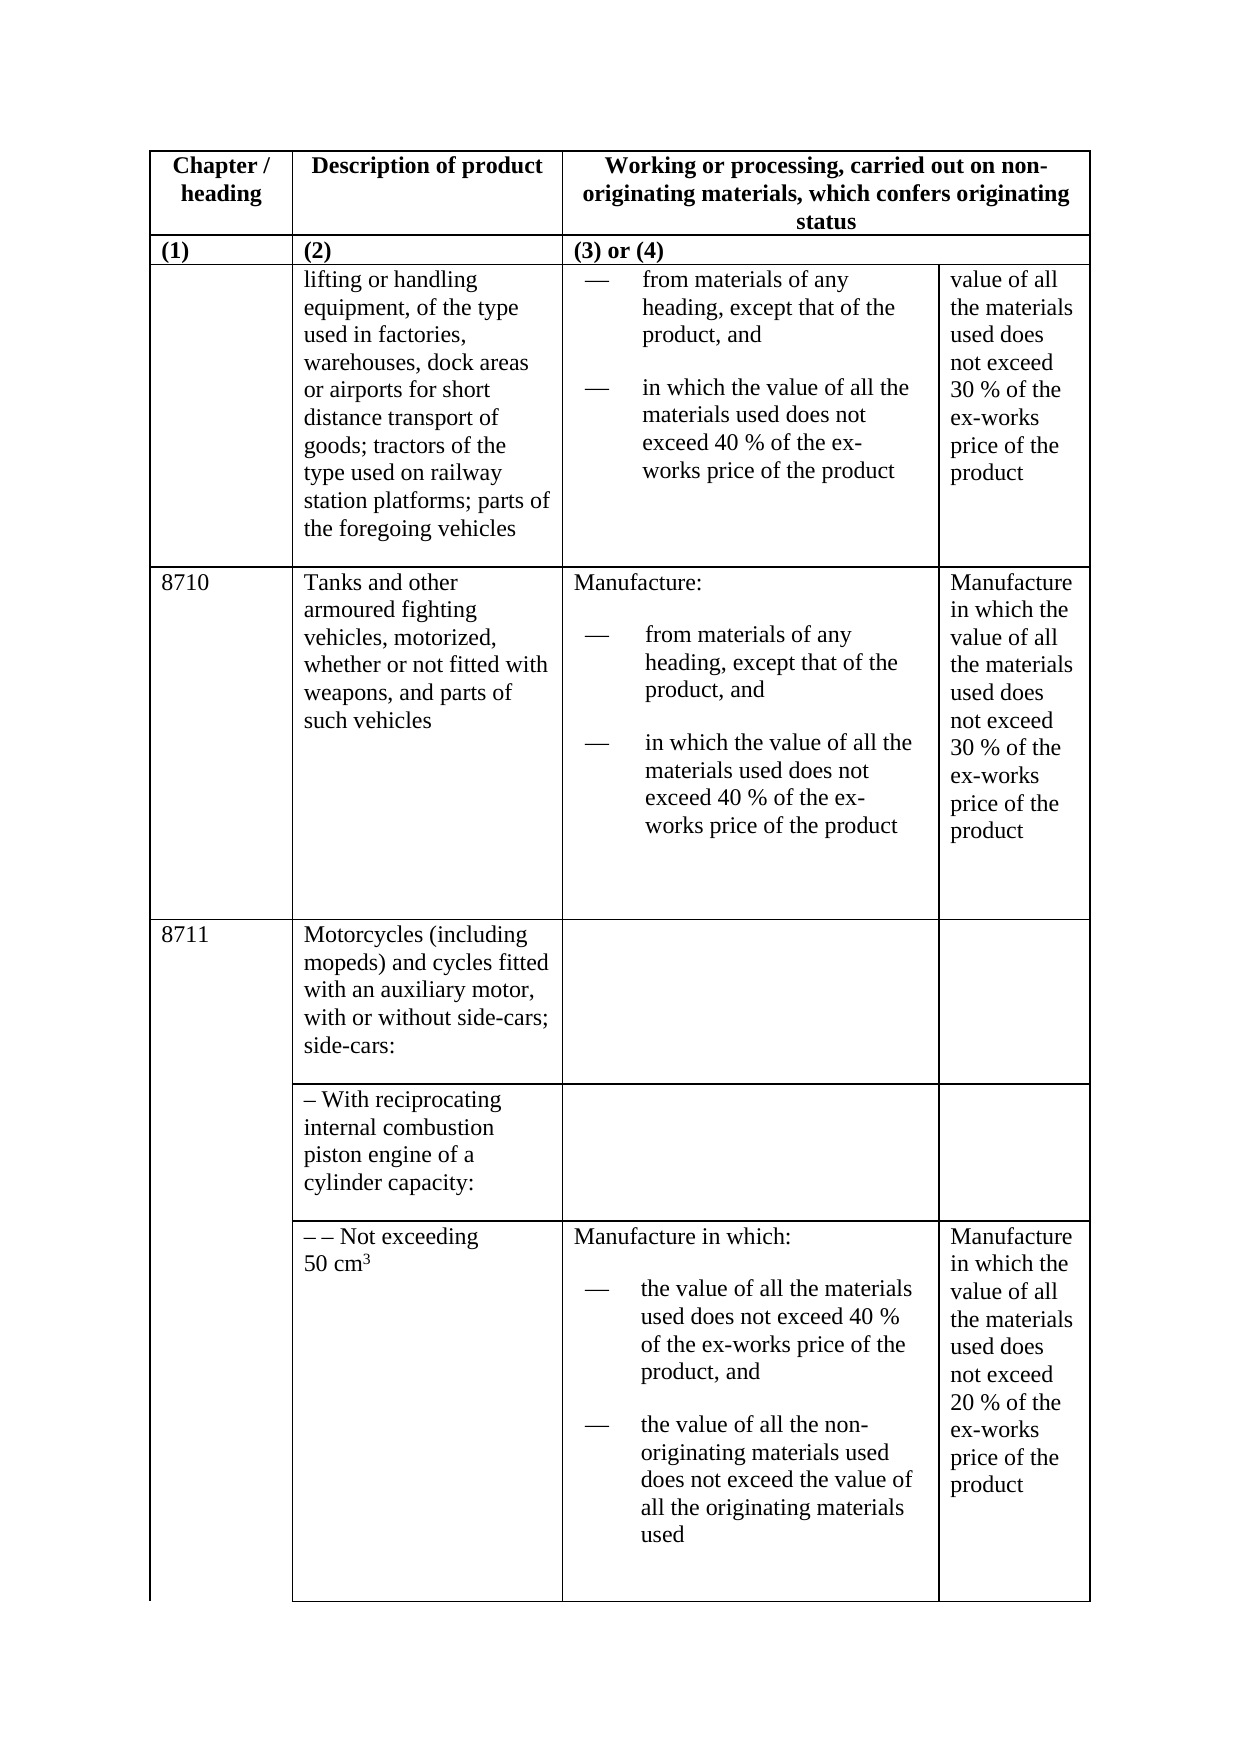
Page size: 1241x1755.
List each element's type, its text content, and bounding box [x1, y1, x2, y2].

table_cell [151, 265, 292, 566]
table_cell in which the value of all the materials used does not exceed 40 % of the ex-works price of the product [631, 373, 928, 508]
table_header Chapter / heading [151, 152, 292, 234]
table_cell the value of all the non-originating materials used does not exceed the value of all the originating materials used [629, 1410, 928, 1573]
table_header Description of product [293, 152, 562, 234]
table_cell (3) or (4) [563, 236, 1089, 263]
table_cell (1) [151, 236, 292, 263]
table_cell — [574, 373, 631, 508]
table_cell – – Not exceeding 50 cm3 [293, 1222, 562, 1601]
table_cell Tanks and other armoured fighting vehicles, motorized, whether or not fitted with weapons, and parts of such vehicles [293, 568, 562, 919]
table_cell — [574, 728, 634, 863]
table_cell [151, 1220, 292, 1601]
table_header the value of all the materials used does not exceed 40 % of the ex-works price of the product, and [629, 1275, 928, 1410]
table_cell [563, 265, 938, 566]
table_cell (2) [293, 236, 562, 263]
table_header — [574, 620, 634, 728]
table_cell [563, 1085, 938, 1220]
table_header — [574, 265, 631, 373]
table_cell [940, 920, 1089, 1083]
table_cell value of all the materials used does not exceed 30 % of the ex-works price of the product [940, 265, 1089, 566]
table_header from materials of any heading, except that of the product, and [631, 265, 928, 373]
table_cell Manufacture in which the value of all the materials used does not exceed 20 % of the ex-works price of the product [940, 1222, 1089, 1601]
table_header — [574, 1275, 629, 1410]
table_header from materials of any heading, except that of the product, and [634, 620, 928, 728]
table_cell – With reciprocating internal combustion piston engine of a cylinder capacity: [293, 1085, 562, 1220]
table_cell Manufacture in which: [563, 1222, 938, 1601]
table_cell Manufacture: [563, 568, 938, 919]
table_cell Motorcycles (including mopeds) and cycles fitted with an auxiliary motor, with or without side-cars; side-cars: [293, 920, 562, 1083]
table_cell 8710 [151, 568, 292, 919]
table_cell Manufacture in which the value of all the materials used does not exceed 30 % of the ex-works price of the product [940, 568, 1089, 919]
table_cell [940, 1085, 1089, 1220]
table_cell in which the value of all the materials used does not exceed 40 % of the ex-works price of the product [634, 728, 928, 863]
table_cell [563, 920, 938, 1083]
table_header Working or processing, carried out on non-originating materials, which confers originating status [563, 152, 1089, 234]
table_cell [151, 1083, 292, 1220]
table_cell 8711 [151, 920, 292, 1083]
table_cell — [574, 1410, 629, 1573]
table_cell lifting or handling equipment, of the type used in factories, warehouses, dock areas or airports for short distance transport of goods; tractors of the type used on railway station platforms; parts of the foregoing vehicles [293, 265, 562, 566]
